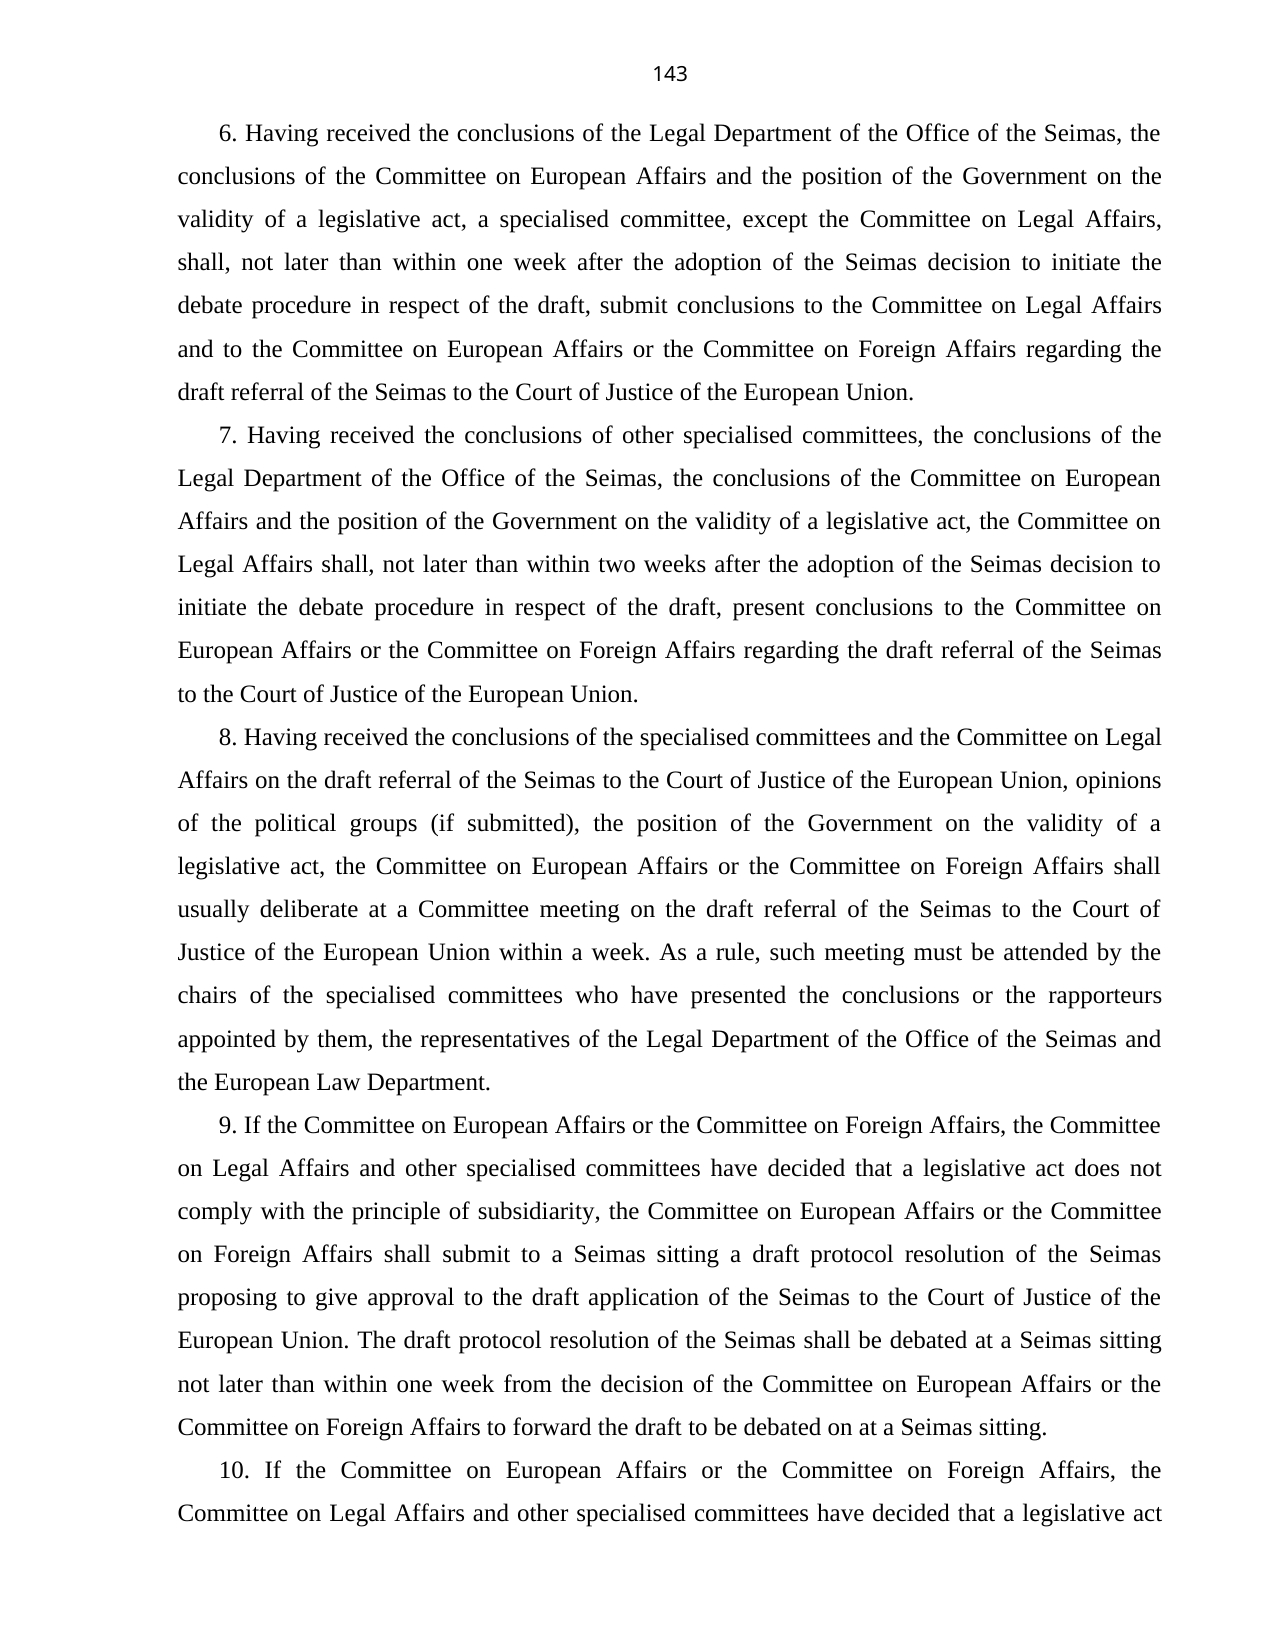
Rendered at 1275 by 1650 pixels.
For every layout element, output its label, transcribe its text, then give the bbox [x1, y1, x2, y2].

text 6. Having received the conclusions of the Legal Department of the Office of the Seimas, the conclusions of the Committee on European Affairs and the position of the Government on the validity of a legislative act, a specialised committee, except the Committee on Legal Affairs, shall, not later than within one week after the adoption of the Seimas decision to initiate the debate procedure in respect of the draft, submit conclusions to the Committee on Legal Affairs and to the Committee on European Affairs or the Committee on Foreign Affairs regarding the draft referral of the Seimas to the Court of Justice of the European Union. [177, 118, 1163, 406]
text 7. Having received the conclusions of other specialised committees, the conclusions of the Legal Department of the Office of the Seimas, the conclusions of the Committee on European Affairs and the position of the Government on the validity of a legislative act, the Committee on Legal Affairs shall, not later than within two weeks after the adoption of the Seimas decision to initiate the debate procedure in respect of the draft, present conclusions to the Committee on European Affairs or the Committee on Foreign Affairs regarding the draft referral of the Seimas to the Court of Justice of the European Union. [177, 420, 1163, 707]
text 9. If the Committee on European Affairs or the Committee on Foreign Affairs, the Committee on Legal Affairs and other specialised committees have decided that a legislative act does not comply with the principle of subsidiarity, the Committee on European Affairs or the Committee on Foreign Affairs shall submit to a Seimas sitting a draft protocol resolution of the Seimas proposing to give approval to the draft application of the Seimas to the Court of Justice of the European Union. The draft protocol resolution of the Seimas shall be debated at a Seimas sitting not later than within one week from the decision of the Committee on European Affairs or the Committee on Foreign Affairs to forward the draft to be debated on at a Seimas sitting. [177, 1110, 1163, 1441]
text 8. Having received the conclusions of the specialised committees and the Committee on Legal Affairs on the draft referral of the Seimas to the Court of Justice of the European Union, opinions of the political groups (if submitted), the position of the Government on the validity of a legislative act, the Committee on European Affairs or the Committee on Foreign Affairs shall usually deliberate at a Committee meeting on the draft referral of the Seimas to the Court of Justice of the European Union within a week. As a rule, such meeting must be attended by the chairs of the specialised committees who have presented the conclusions or the rapporteurs appointed by them, the representatives of the Legal Department of the Office of the Seimas and the European Law Department. [177, 722, 1163, 1096]
text 10. If the Committee on European Affairs or the Committee on Foreign Affairs, the Committee on Legal Affairs and other specialised committees have decided that a legislative act [177, 1455, 1163, 1527]
